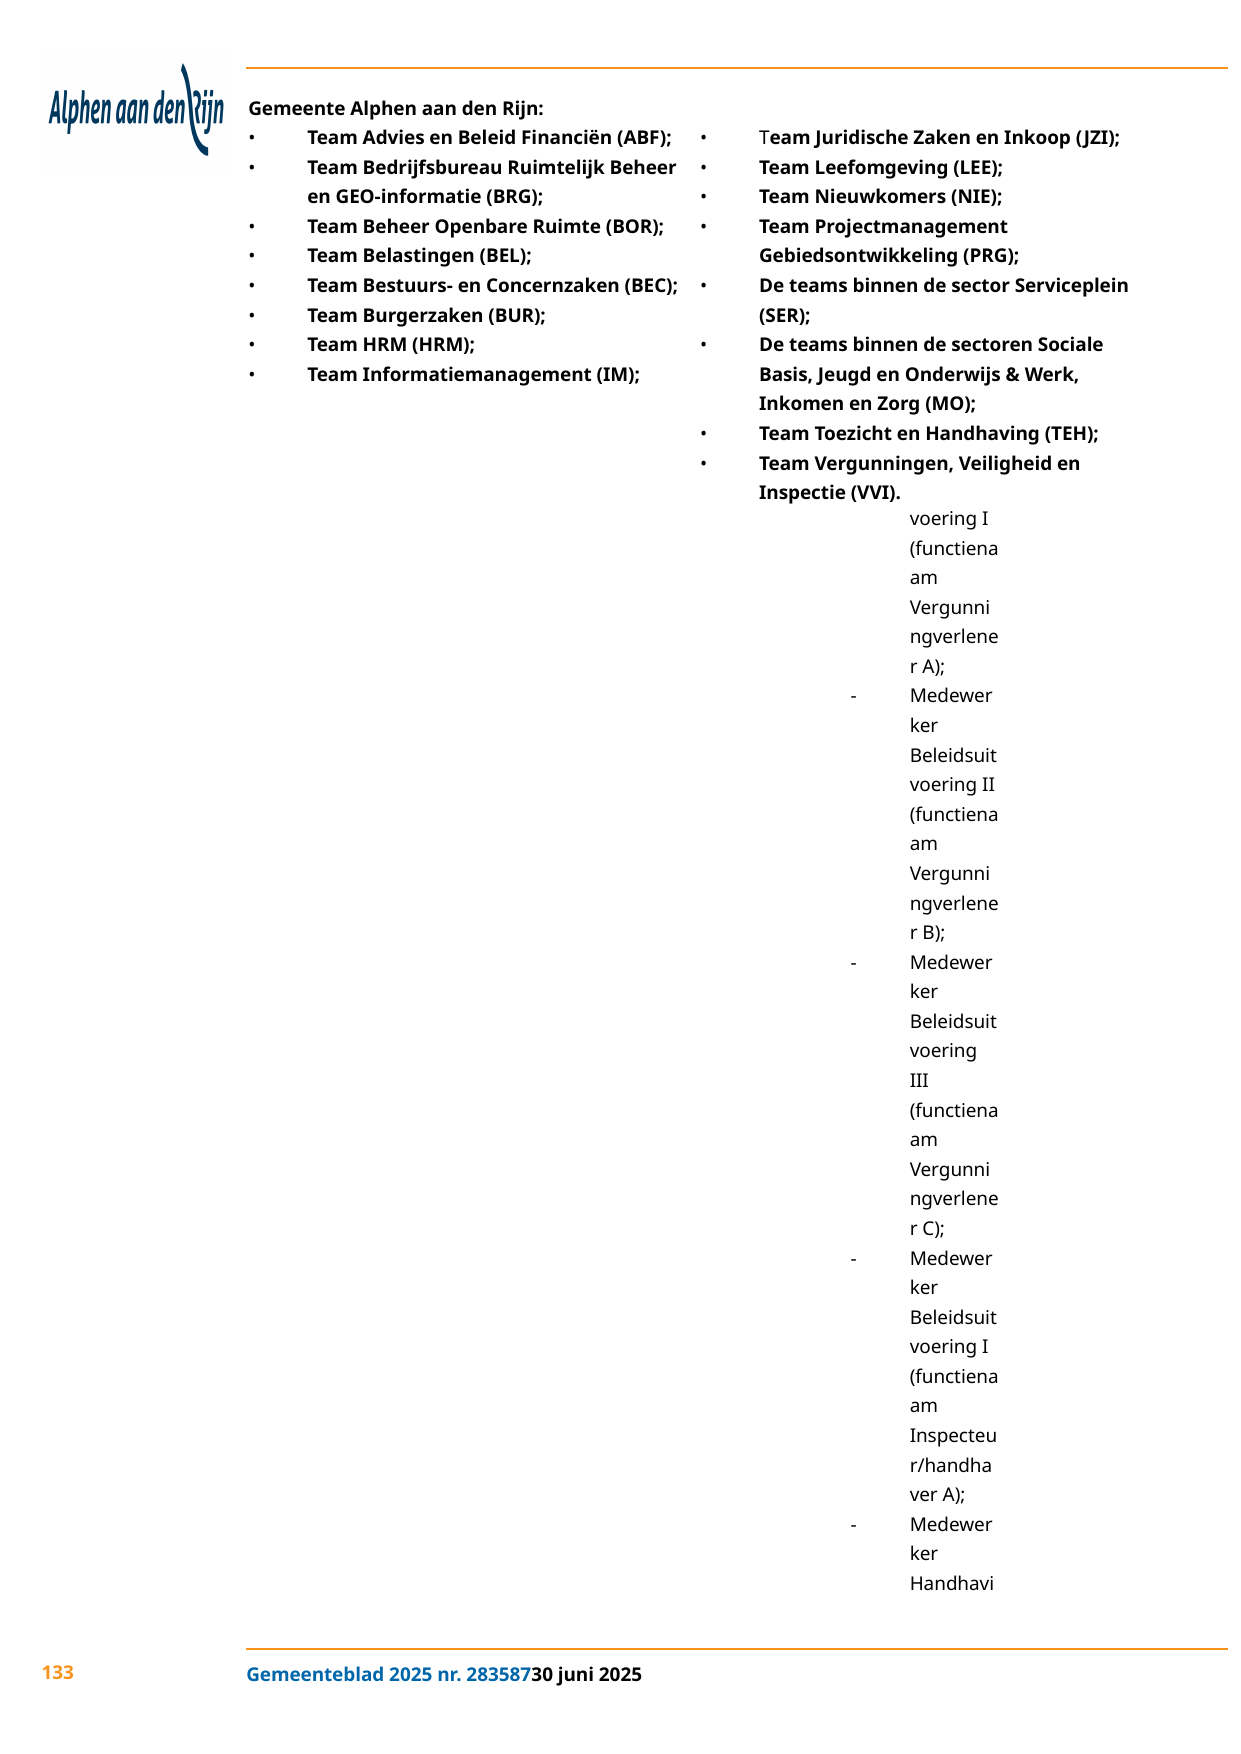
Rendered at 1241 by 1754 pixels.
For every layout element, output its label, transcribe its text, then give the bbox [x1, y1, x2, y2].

picture [41, 47, 231, 172]
table_header Gemeente Alphen aan den Rijn: Team Advies en Beleid Financiën (ABF); Team Bedrijfsbureau Ruimtelijk Beheer en GEO-informatie (BRG); Team Beheer Openbare Ruimte (BOR); Team Belastingen (BEL); Team Bestuurs- en Concernzaken (BEC); Team Burgerzaken (BUR); Team HRM (HRM); Team Informatiemanagement (IM); [248, 95, 700, 505]
table_cell voering I (functienaam Vergunningverlener A); Medewerker Beleidsuitvoering II (functienaam Vergunningverlener B); Medewerker Beleidsuitvoering III (functienaam Vergunningverlener C); Medewerker Beleidsuitvoering I (functienaam Inspecteur/handhaver A); Medewerker Handhavi [850, 505, 1001, 1596]
table_cell [549, 505, 850, 1596]
table_header Team Juridische Zaken en Inkoop (JZI); Team Leefomgeving (LEE); Team Nieuwkomers (NIE); Team Projectmanagement Gebiedsontwikkeling (PRG); De teams binnen de sector Serviceplein (SER); De teams binnen de sectoren Sociale Basis, Jeugd en Onderwijs & Werk, Inkomen en Zorg (MO); Team Toezicht en Handhaving (TEH); Team Vergunningen, Veiligheid en Inspectie (VVI). [700, 95, 1152, 505]
table_cell [248, 505, 398, 1596]
table_cell [399, 505, 549, 1596]
table_cell [1001, 505, 1152, 1596]
